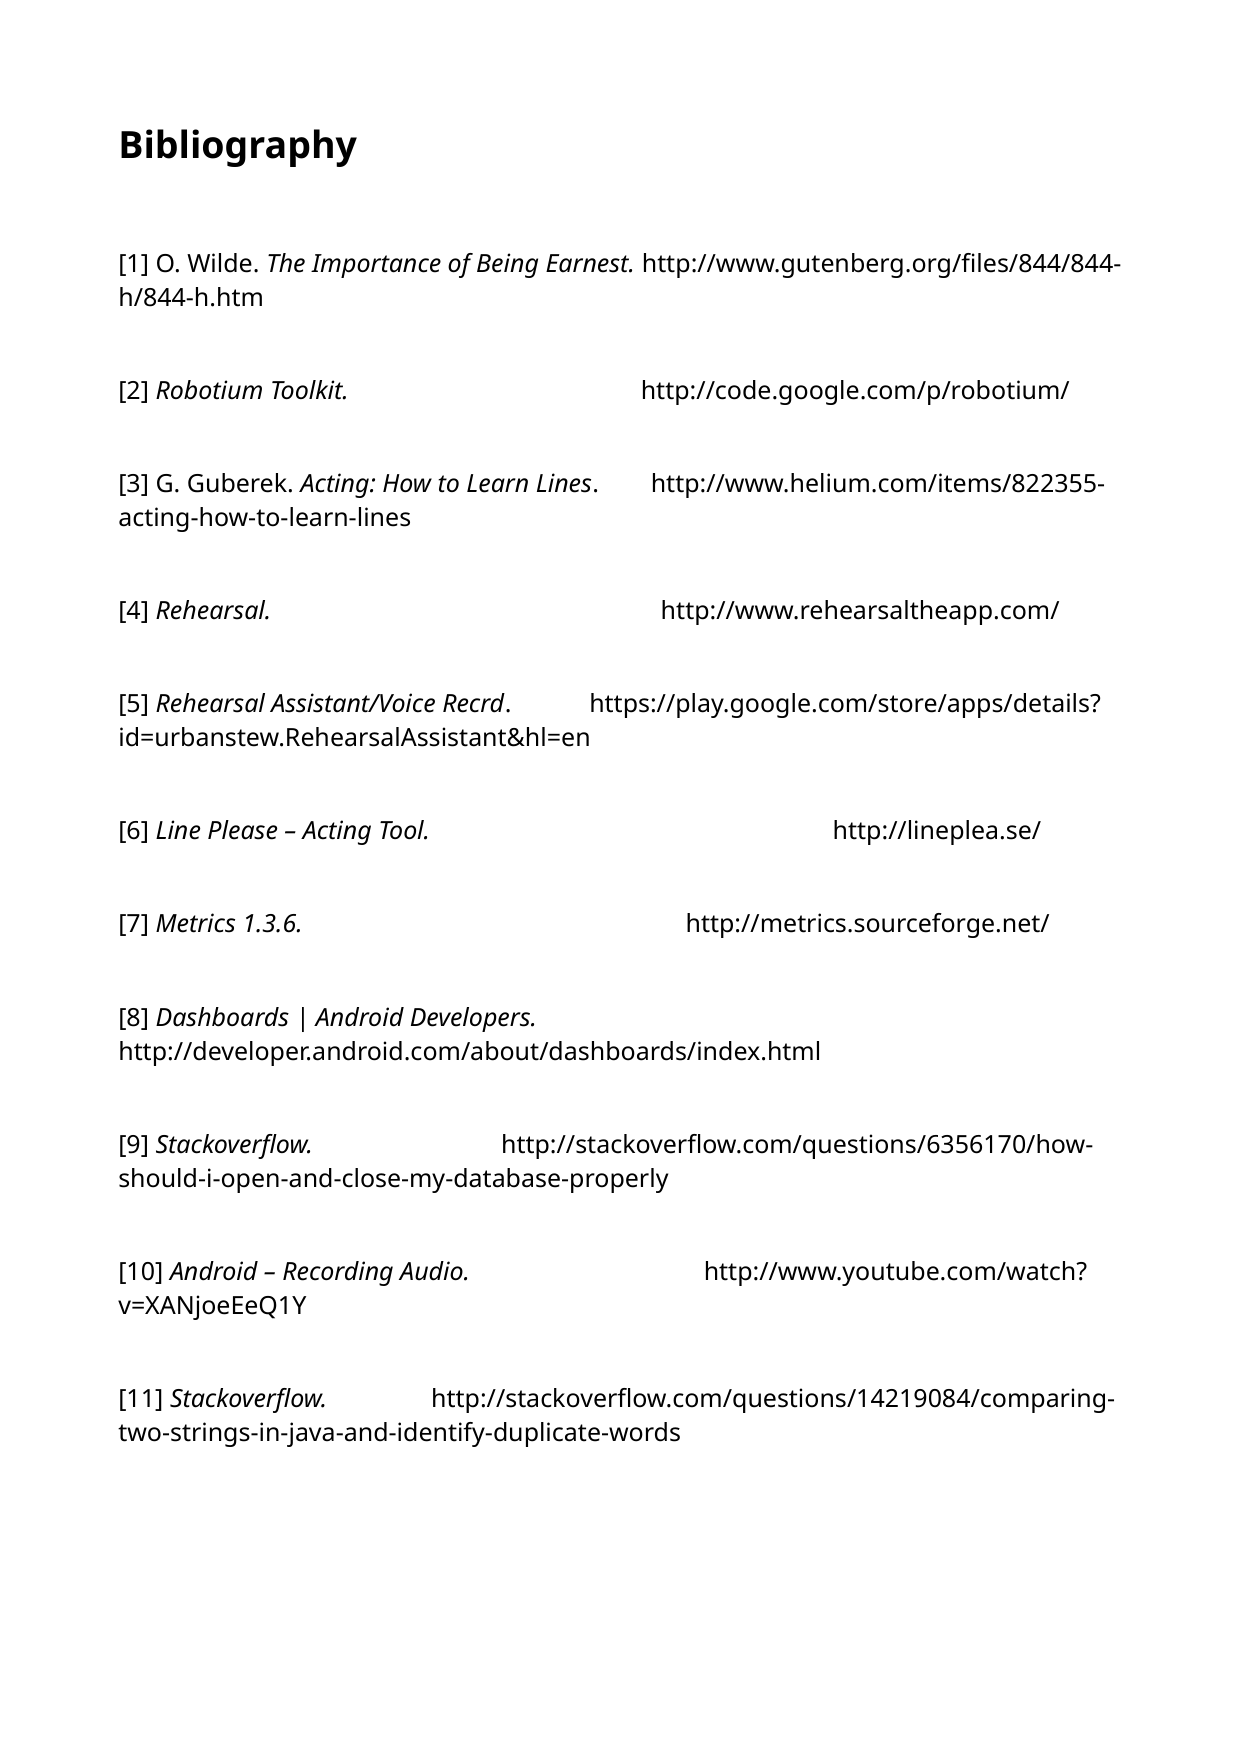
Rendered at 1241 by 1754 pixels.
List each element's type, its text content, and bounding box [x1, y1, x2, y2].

text [10] Android – Recording Audio. http://www.youtube.com/watch?v=XANjoeEeQ1Y [118, 1254, 1122, 1322]
text [3] G. Guberek. Acting: How to Learn Lines. http://www.helium.com/items/822355-acting-how-to-learn-lines [118, 466, 1122, 534]
text [5] Rehearsal Assistant/Voice Recrd. https://play.google.com/store/apps/details?id=urbanstew.RehearsalAssistant&hl=en [118, 686, 1122, 754]
text [9] Stackoverflow. http://stackoverflow.com/questions/6356170/how-should-i-open-and-close-my-database-properly [118, 1126, 1122, 1194]
text [1] O. Wilde. The Importance of Being Earnest. http://www.gutenberg.org/files/844/844-h/844-h.htm [118, 245, 1122, 313]
text [7] Metrics 1.3.6. http://metrics.sourceforge.net/ [118, 906, 1122, 940]
text [4] Rehearsal. http://www.rehearsaltheapp.com/ [118, 593, 1122, 627]
subtitle Bibliography [118, 118, 1122, 169]
text [11] Stackoverflow. http://stackoverflow.com/questions/14219084/comparing-two-strings-in-java-and-identify-duplicate-words [118, 1381, 1122, 1449]
text [8] Dashboards | Android Developers. http://developer.android.com/about/dashboards/index.html [118, 999, 1122, 1067]
text [2] Robotium Toolkit. http://code.google.com/p/robotium/ [118, 372, 1122, 406]
text [6] Line Please – Acting Tool. http://lineplea.se/ [118, 813, 1122, 847]
